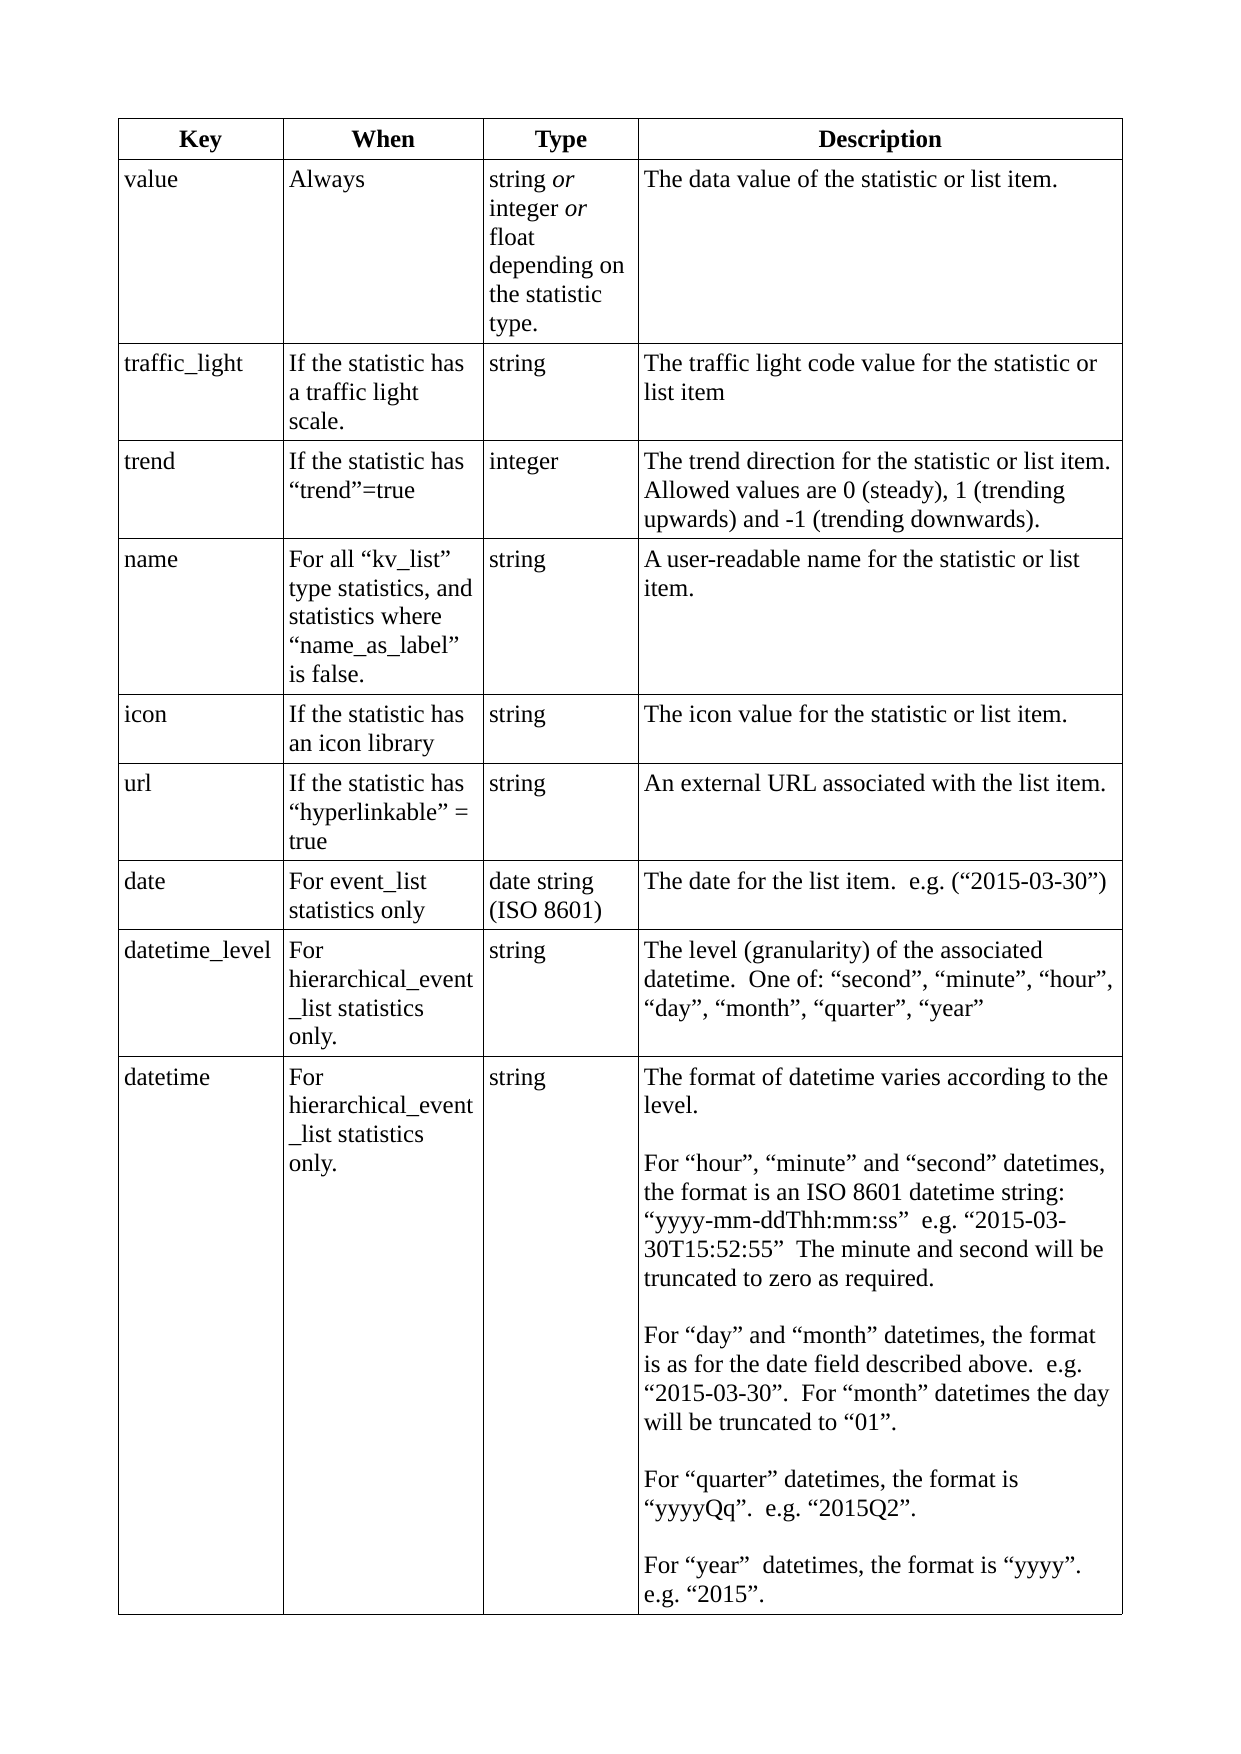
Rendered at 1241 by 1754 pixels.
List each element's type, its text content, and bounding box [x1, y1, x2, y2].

table_cell date [119, 861, 283, 929]
table_cell name [119, 539, 283, 693]
table_cell integer [484, 441, 638, 538]
table_cell value [119, 160, 283, 342]
table_cell The data value of the statistic or list item. [639, 160, 1122, 342]
table_cell The format of datetime varies according to the level. For “hour”, “minute” and “second” datetimes, the format is an ISO 8601 datetime string: “yyyy-mm-ddThh:mm:ss” e.g. “2015-03-30T15:52:55” The minute and second will be truncated to zero as required. For “day” and “month” datetimes, the format is as for the date field described above. e.g. “2015-03-30”. For “month” datetimes the day will be truncated to “01”. For “quarter” datetimes, the format is “yyyyQq”. e.g. “2015Q2”. For “year” datetimes, the format is “yyyy”. e.g. “2015”. [639, 1057, 1122, 1614]
table_cell If the statistic has “hyperlinkable” = true [284, 764, 483, 860]
table_cell Always [284, 160, 483, 342]
table_cell datetime_level [119, 930, 283, 1056]
table_cell trend [119, 441, 283, 538]
table_header When [284, 119, 483, 158]
table_header Key [119, 119, 283, 158]
table_cell string [484, 1057, 638, 1614]
table_cell string [484, 930, 638, 1056]
table_cell string [484, 539, 638, 693]
table_cell The level (granularity) of the associated datetime. One of: “second”, “minute”, “hour”, “day”, “month”, “quarter”, “year” [639, 930, 1122, 1056]
table_cell For event_list statistics only [284, 861, 483, 929]
table_cell traffic_light [119, 344, 283, 440]
table_cell The traffic light code value for the statistic or list item [639, 344, 1122, 440]
table_cell If the statistic has “trend”=true [284, 441, 483, 538]
table_cell datetime [119, 1057, 283, 1614]
table_cell For all “kv_list” type statistics, and statistics where “name_as_label” is false. [284, 539, 483, 693]
table_cell icon [119, 695, 283, 762]
table_cell The icon value for the statistic or list item. [639, 695, 1122, 762]
table_header Description [639, 119, 1122, 158]
table_cell string [484, 344, 638, 440]
table_cell string or integer or float depending on the statistic type. [484, 160, 638, 342]
table_cell date string (ISO 8601) [484, 861, 638, 929]
table_cell If the statistic has a traffic light scale. [284, 344, 483, 440]
table_cell For hierarchical_event_list statistics only. [284, 1057, 483, 1614]
table_cell An external URL associated with the list item. [639, 764, 1122, 860]
table_cell The trend direction for the statistic or list item. Allowed values are 0 (steady), 1 (trending upwards) and -1 (trending downwards). [639, 441, 1122, 538]
table_cell If the statistic has an icon library [284, 695, 483, 762]
table_cell For hierarchical_event_list statistics only. [284, 930, 483, 1056]
table_cell string [484, 695, 638, 762]
table_cell The date for the list item. e.g. (“2015-03-30”) [639, 861, 1122, 929]
table_cell A user-readable name for the statistic or list item. [639, 539, 1122, 693]
table_cell string [484, 764, 638, 860]
table_cell url [119, 764, 283, 860]
table_header Type [484, 119, 638, 158]
